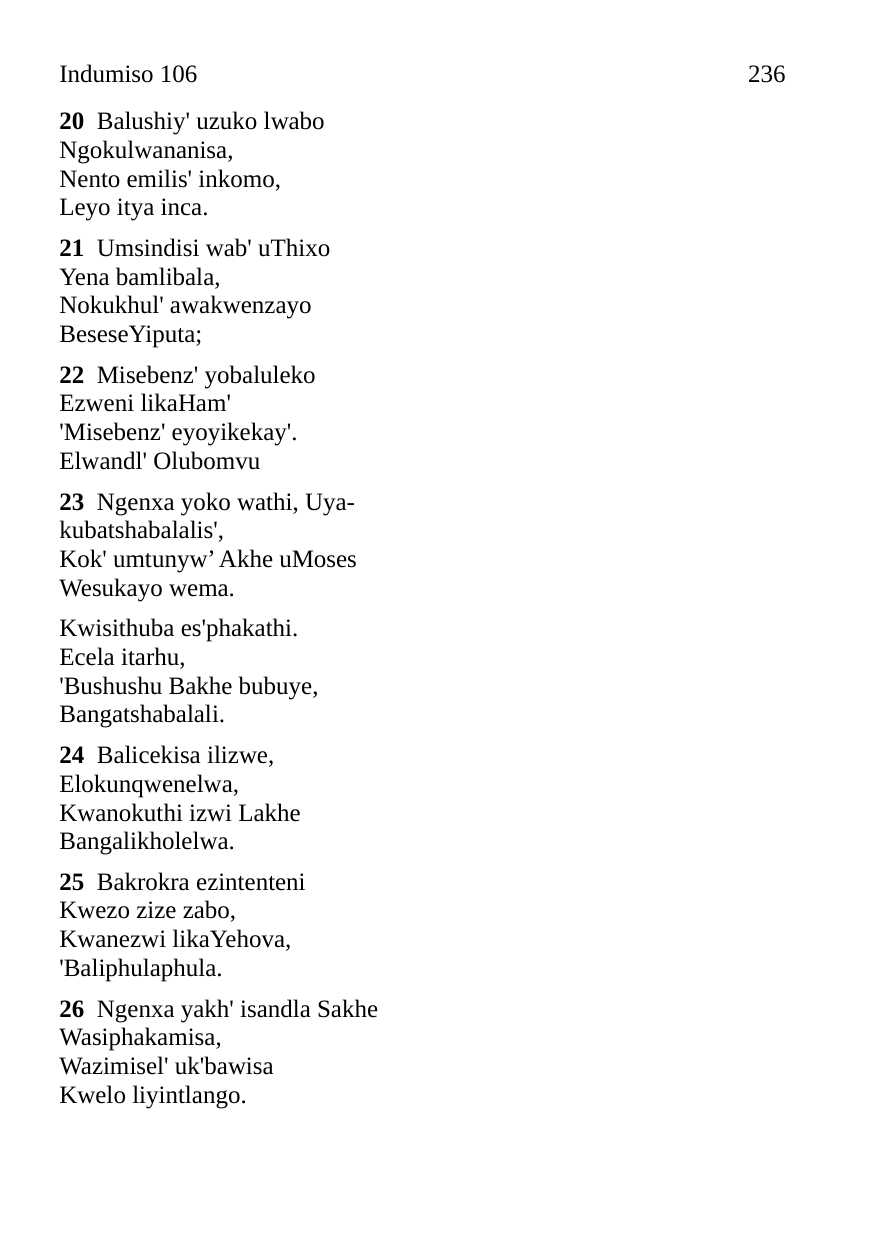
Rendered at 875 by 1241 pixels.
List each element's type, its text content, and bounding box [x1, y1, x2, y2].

text Ngokulwananisa, [59, 135, 786, 164]
text Yena bamlibala, [59, 262, 786, 291]
text Kwanezwi likaYehova, [59, 924, 786, 953]
text Wazimisel' uk'bawisa [59, 1051, 786, 1080]
text kubatshabalalis', [59, 515, 786, 544]
text Kwelo liyintlango. [59, 1080, 786, 1109]
text 20 Balushiy' uzuko lwabo [59, 106, 786, 135]
text Nento emilis' inkomo, [59, 164, 786, 192]
text Kok' umtunyw’ Akhe uMoses [59, 544, 786, 573]
text Bangatshabalali. [59, 699, 786, 728]
text 21 Umsindisi wab' uThixo [59, 233, 786, 262]
text BeseseYiputa; [59, 319, 786, 348]
text Kwezo zize zabo, [59, 896, 786, 924]
text Elwandl' Olubomvu [59, 446, 786, 475]
text Ecela itarhu, [59, 642, 786, 671]
text Kwanokuthi izwi Lakhe [59, 798, 786, 826]
text 22 Misebenz' yobaluleko [59, 360, 786, 388]
text 26 Ngenxa yakh' isandla Sakhe [59, 994, 786, 1022]
text Nokukhul' awakwenzayo [59, 291, 786, 319]
text Leyo itya inca. [59, 192, 786, 221]
text 'Bushushu Bakhe bubuye, [59, 671, 786, 699]
text 25 Bakrokra ezintenteni [59, 867, 786, 896]
text Wasiphakamisa, [59, 1022, 786, 1051]
text Ezweni likaHam' [59, 388, 786, 417]
text Bangalikholelwa. [59, 826, 786, 855]
text Wesukayo wema. [59, 573, 786, 602]
text Kwisithuba es'phakathi. [59, 613, 786, 642]
text 'Baliphulaphula. [59, 953, 786, 982]
text 'Misebenz' eyoyikekay'. [59, 417, 786, 446]
text 24 Balicekisa ilizwe, [59, 740, 786, 769]
text 23 Ngenxa yoko wathi, Uya- [59, 487, 786, 515]
text Elokunqwenelwa, [59, 769, 786, 798]
